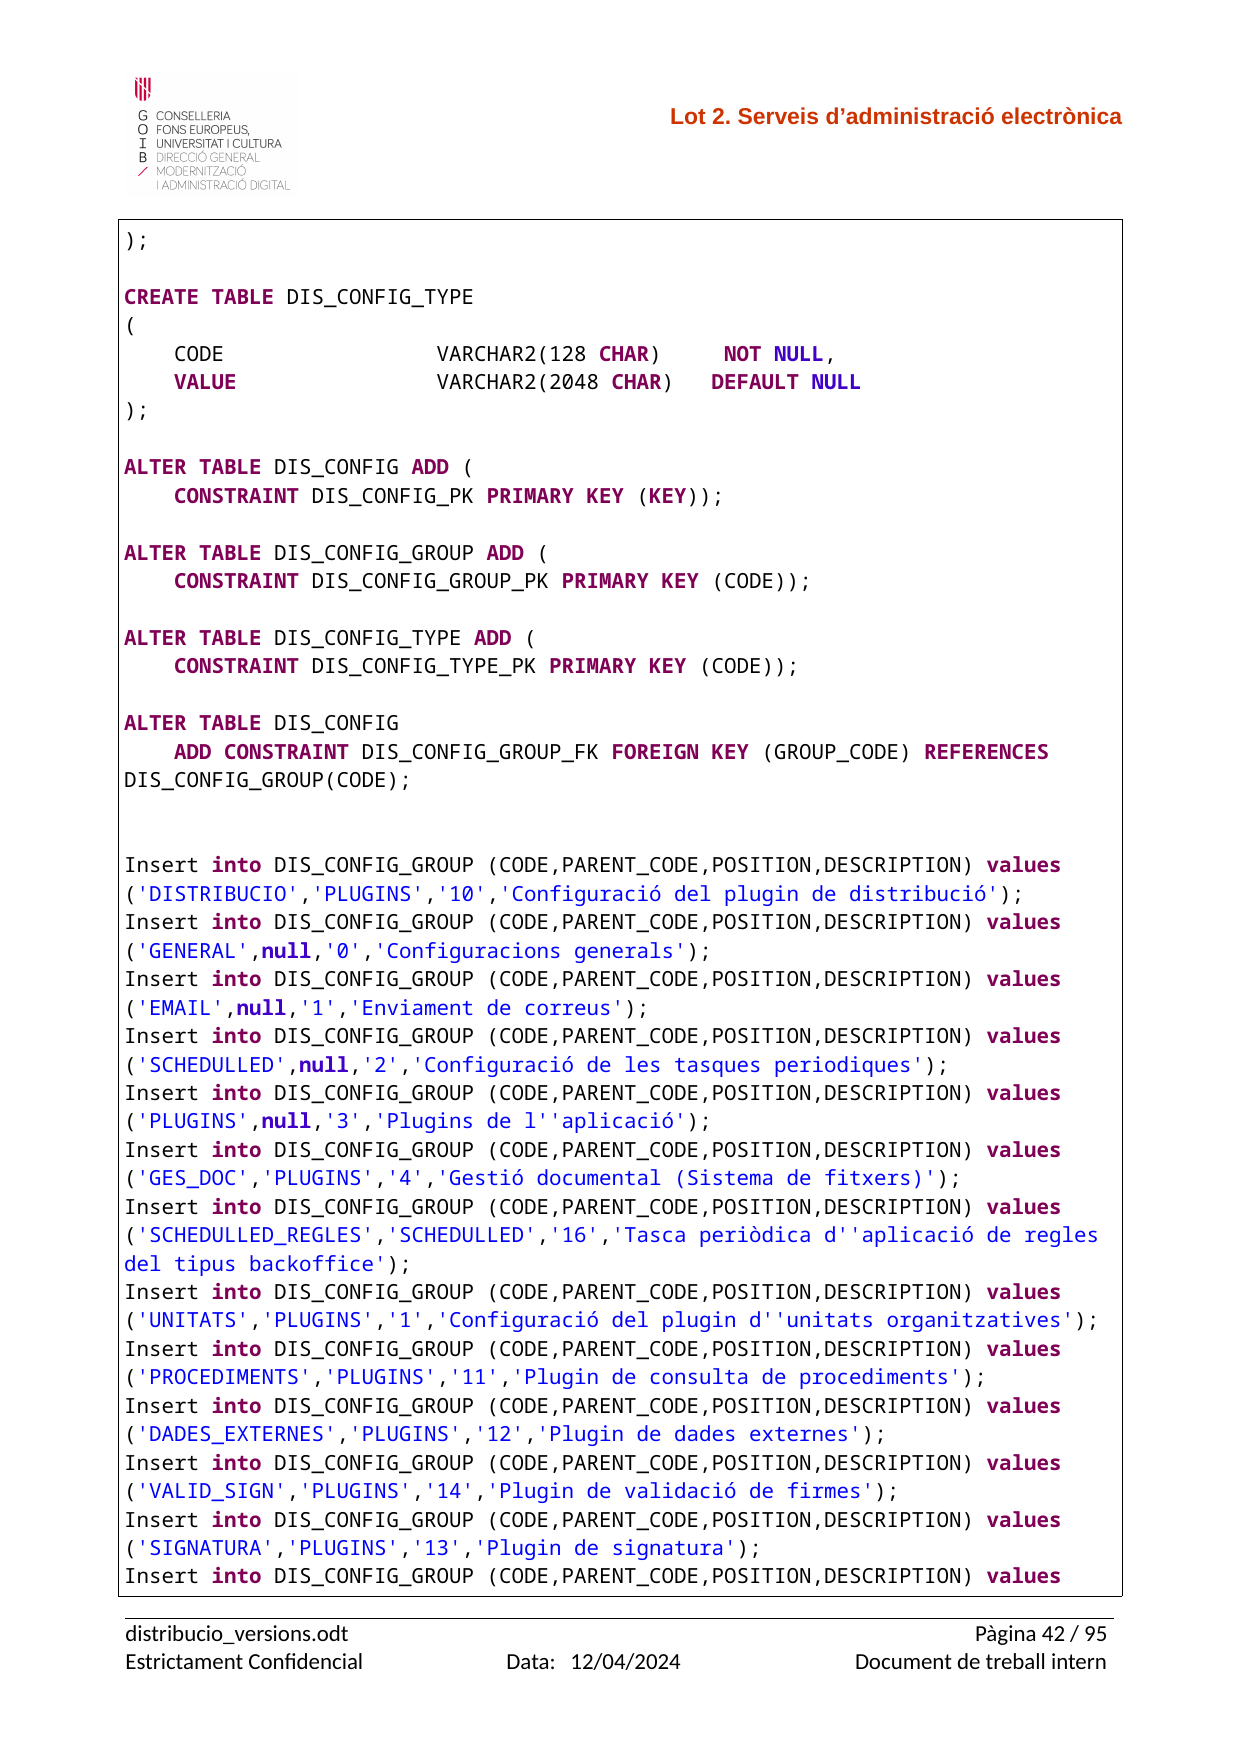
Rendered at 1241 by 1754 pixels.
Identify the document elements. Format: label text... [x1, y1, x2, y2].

table_header ); CREATE TABLE DIS_CONFIG_TYPE ( CODE VARCHAR2(128 CHAR) NOT NULL, VALUE VARCHAR2(2048 CHAR) DEFAULT NULL ); ALTER TABLE DIS_CONFIG ADD ( CONSTRAINT DIS_CONFIG_PK PRIMARY KEY (KEY)); ALTER TABLE DIS_CONFIG_GROUP ADD ( CONSTRAINT DIS_CONFIG_GROUP_PK PRIMARY KEY (CODE)); ALTER TABLE DIS_CONFIG_TYPE ADD ( CONSTRAINT DIS_CONFIG_TYPE_PK PRIMARY KEY (CODE)); ALTER TABLE DIS_CONFIG ADD CONSTRAINT DIS_CONFIG_GROUP_FK FOREIGN KEY (GROUP_CODE) REFERENCES DIS_CONFIG_GROUP(CODE); Insert into DIS_CONFIG_GROUP (CODE,PARENT_CODE,POSITION,DESCRIPTION) values ('DISTRIBUCIO','PLUGINS','10','Configuració del plugin de distribució'); Insert into DIS_CONFIG_GROUP (CODE,PARENT_CODE,POSITION,DESCRIPTION) values ('GENERAL',null,'0','Configuracions generals'); Insert into DIS_CONFIG_GROUP (CODE,PARENT_CODE,POSITION,DESCRIPTION) values ('EMAIL',null,'1','Enviament de correus'); Insert into DIS_CONFIG_GROUP (CODE,PARENT_CODE,POSITION,DESCRIPTION) values ('SCHEDULLED',null,'2','Configuració de les tasques periodiques'); Insert into DIS_CONFIG_GROUP (CODE,PARENT_CODE,POSITION,DESCRIPTION) values ('PLUGINS',null,'3','Plugins de l''aplicació'); Insert into DIS_CONFIG_GROUP (CODE,PARENT_CODE,POSITION,DESCRIPTION) values ('GES_DOC','PLUGINS','4','Gestió documental (Sistema de fitxers)'); Insert into DIS_CONFIG_GROUP (CODE,PARENT_CODE,POSITION,DESCRIPTION) values ('SCHEDULLED_REGLES','SCHEDULLED','16','Tasca periòdica d''aplicació de regles del tipus backoffice'); Insert into DIS_CONFIG_GROUP (CODE,PARENT_CODE,POSITION,DESCRIPTION) values ('UNITATS','PLUGINS','1','Configuració del plugin d''unitats organitzatives'); Insert into DIS_CONFIG_GROUP (CODE,PARENT_CODE,POSITION,DESCRIPTION) values ('PROCEDIMENTS','PLUGINS','11','Plugin de consulta de procediments'); Insert into DIS_CONFIG_GROUP (CODE,PARENT_CODE,POSITION,DESCRIPTION) values ('DADES_EXTERNES','PLUGINS','12','Plugin de dades externes'); Insert into DIS_CONFIG_GROUP (CODE,PARENT_CODE,POSITION,DESCRIPTION) values ('VALID_SIGN','PLUGINS','14','Plugin de validació de firmes'); Insert into DIS_CONFIG_GROUP (CODE,PARENT_CODE,POSITION,DESCRIPTION) values ('SIGNATURA','PLUGINS','13','Plugin de signatura'); Insert into DIS_CONFIG_GROUP (CODE,PARENT_CODE,POSITION,DESCRIPTION) values [119, 220, 1122, 1596]
picture [126, 70, 299, 197]
